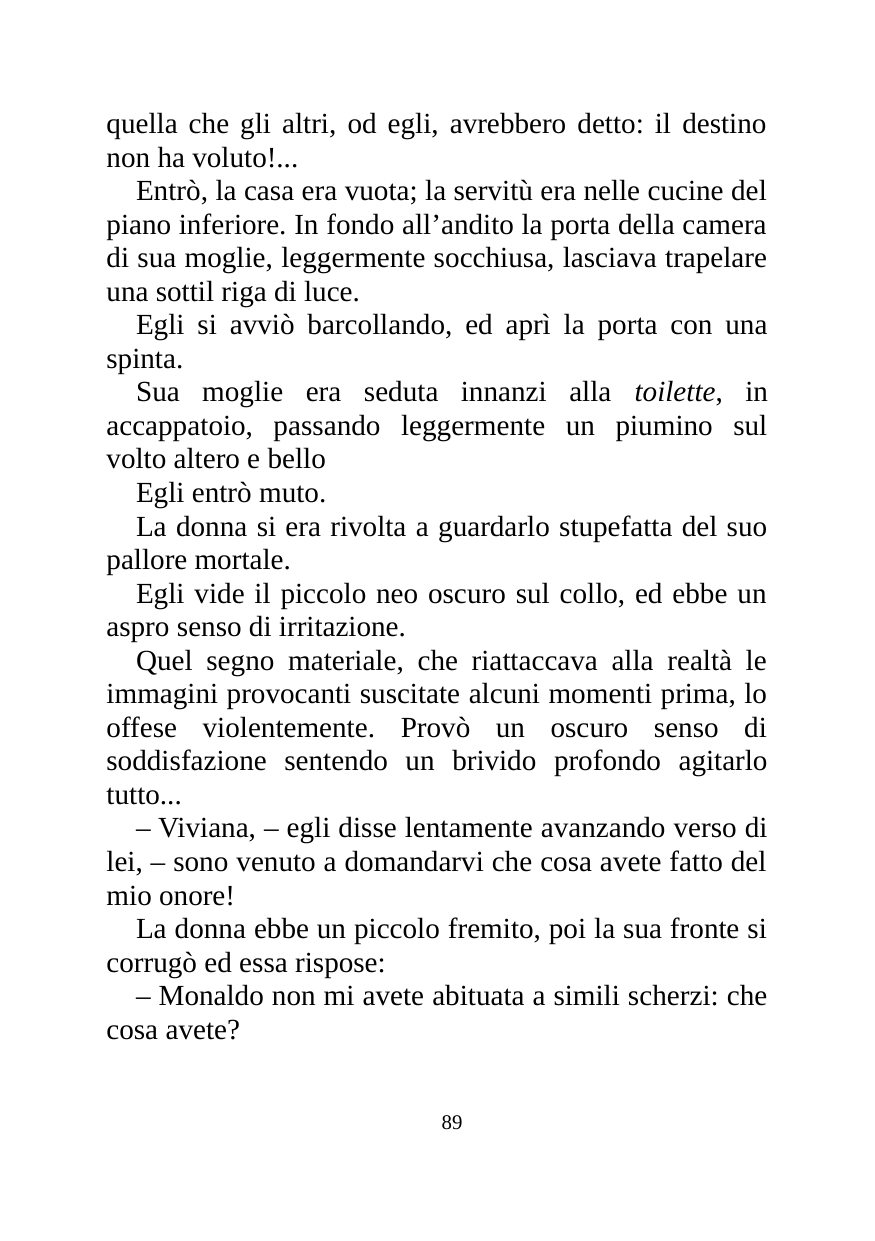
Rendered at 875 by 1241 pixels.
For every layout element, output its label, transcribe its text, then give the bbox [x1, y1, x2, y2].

text quella che gli altri, od egli, avrebbero detto: il destino non ha voluto!... [106, 106, 768, 173]
text Sua moglie era seduta innanzi alla toilette, in accappatoio, passando leggermente un piumino sul volto altero e bello [106, 374, 768, 475]
text – Viviana, – egli disse lentamente avanzando verso di lei, – sono venuto a domandarvi che cosa avete fatto del mio onore! [106, 811, 768, 911]
text La donna si era rivolta a guardarlo stupefatta del suo pallore mortale. [106, 509, 768, 576]
text La donna ebbe un piccolo fremito, poi la sua fronte si corrugò ed essa rispose: [106, 911, 768, 978]
text Egli entrò muto. [106, 475, 768, 509]
text Quel segno materiale, che riattaccava alla realtà le immagini provocanti suscitate alcuni momenti prima, lo offese violentemente. Provò un oscuro senso di soddisfazione sentendo un brivido profondo agitarlo tutto... [106, 643, 768, 811]
text Egli si avviò barcollando, ed aprì la porta con una spinta. [106, 307, 768, 374]
text Entrò, la casa era vuota; la servitù era nelle cucine del piano inferiore. In fondo all’andito la porta della camera di sua moglie, leggermente socchiusa, lasciava trapelare una sottil riga di luce. [106, 173, 768, 307]
text Egli vide il piccolo neo oscuro sul collo, ed ebbe un aspro senso di irritazione. [106, 576, 768, 643]
text – Monaldo non mi avete abituata a simili scherzi: che cosa avete? [106, 978, 768, 1045]
